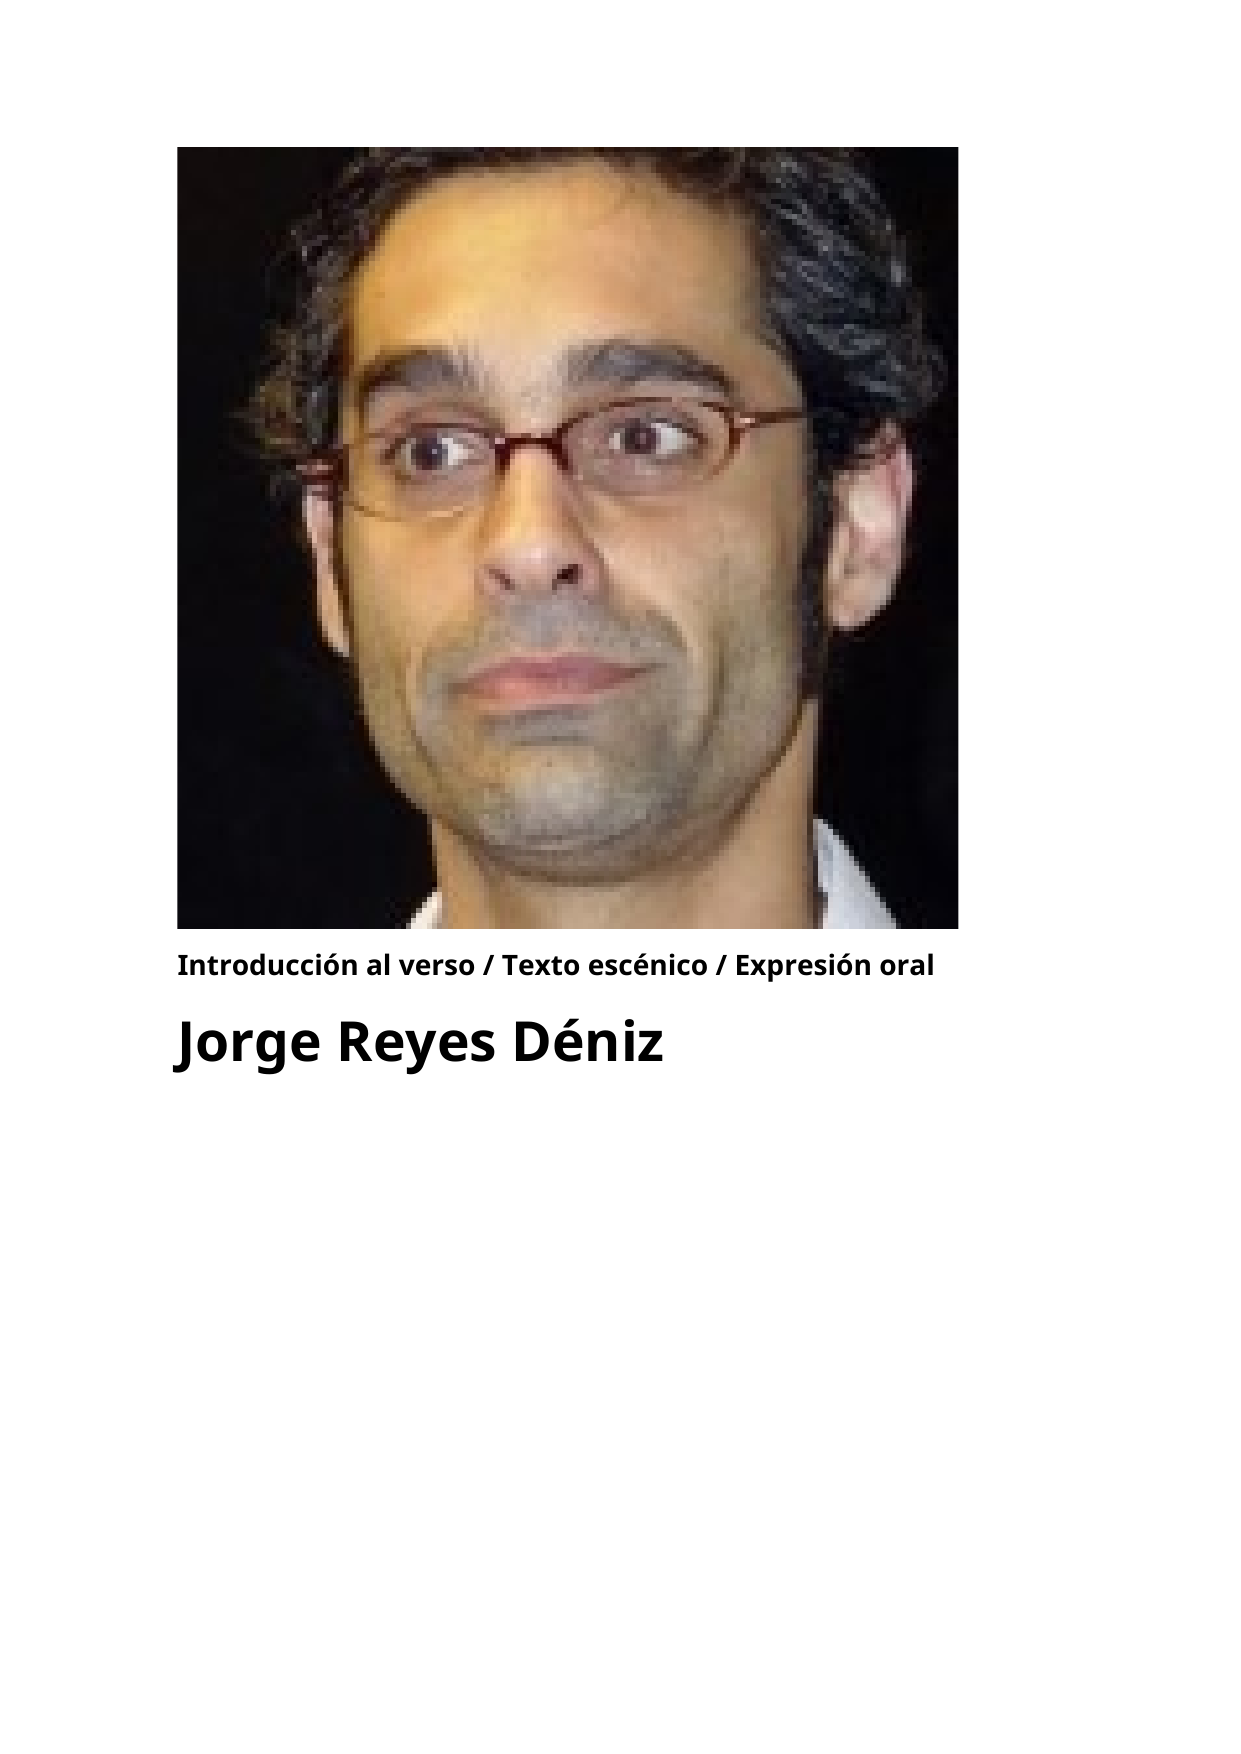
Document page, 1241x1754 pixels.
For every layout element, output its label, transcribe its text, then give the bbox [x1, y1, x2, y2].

subtitle Jorge Reyes Déniz [177, 992, 1063, 1078]
subtitle Introducción al verso / Texto escénico / Expresión oral [177, 946, 1063, 984]
